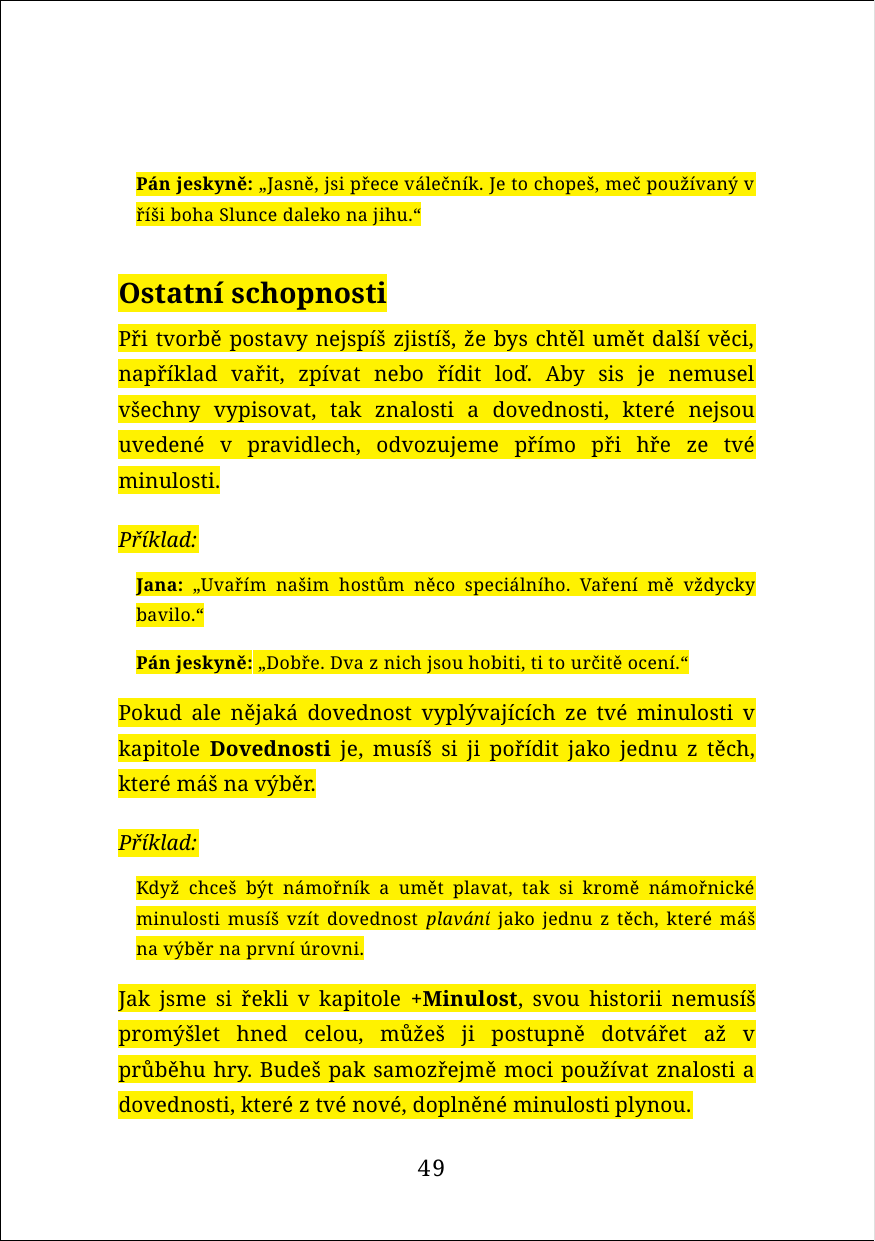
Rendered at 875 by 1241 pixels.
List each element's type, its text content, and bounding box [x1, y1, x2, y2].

text Pokud ale nějaká dovednost vyplývajících ze tvé minulosti v kapitole Dovednosti je, musíš si ji pořídit jako jednu z těch, které máš na výběr. [118, 698, 756, 798]
text Jana: „Uvařím našim hostům něco speciálního. Vaření mě vždycky bavilo.“ [136, 572, 756, 627]
text Pán jeskyně: „Jasně, jsi přece válečník. Je to chopeš, meč používaný v říši boha Slunce daleko na jihu.“ [136, 172, 756, 226]
text Při tvorbě postavy nejspíš zjistíš, že bys chtěl umět další věci, například vařit, zpívat nebo řídit loď. Aby sis je nemusel všechny vypisovat, tak znalosti a dovednosti, které nejsou uvedené v pravidlech, odvozujeme přímo při hře ze tvé minulosti. [118, 324, 756, 494]
subtitle Ostatní schopnosti [118, 273, 756, 312]
text Jak jsme si řekli v kapitole +Minulost, svou historii nemusíš promýšlet hned celou, můžeš ji postupně dotvářet až v průběhu hry. Budeš pak samozřejmě moci používat znalosti a dovednosti, které z tvé nové, doplněné minulosti plynou. [118, 984, 756, 1119]
text Příklad: [118, 828, 756, 857]
text Když chceš být námořník a umět plavat, tak si kromě námořnické minulosti musíš vzít dovednost plavání jako jednu z těch, které máš na výběr na první úrovni. [136, 876, 756, 960]
text Příklad: [118, 525, 756, 553]
text Pán jeskyně: „Dobře. Dva z nich jsou hobiti, ti to určitě ocení.“ [136, 650, 756, 674]
